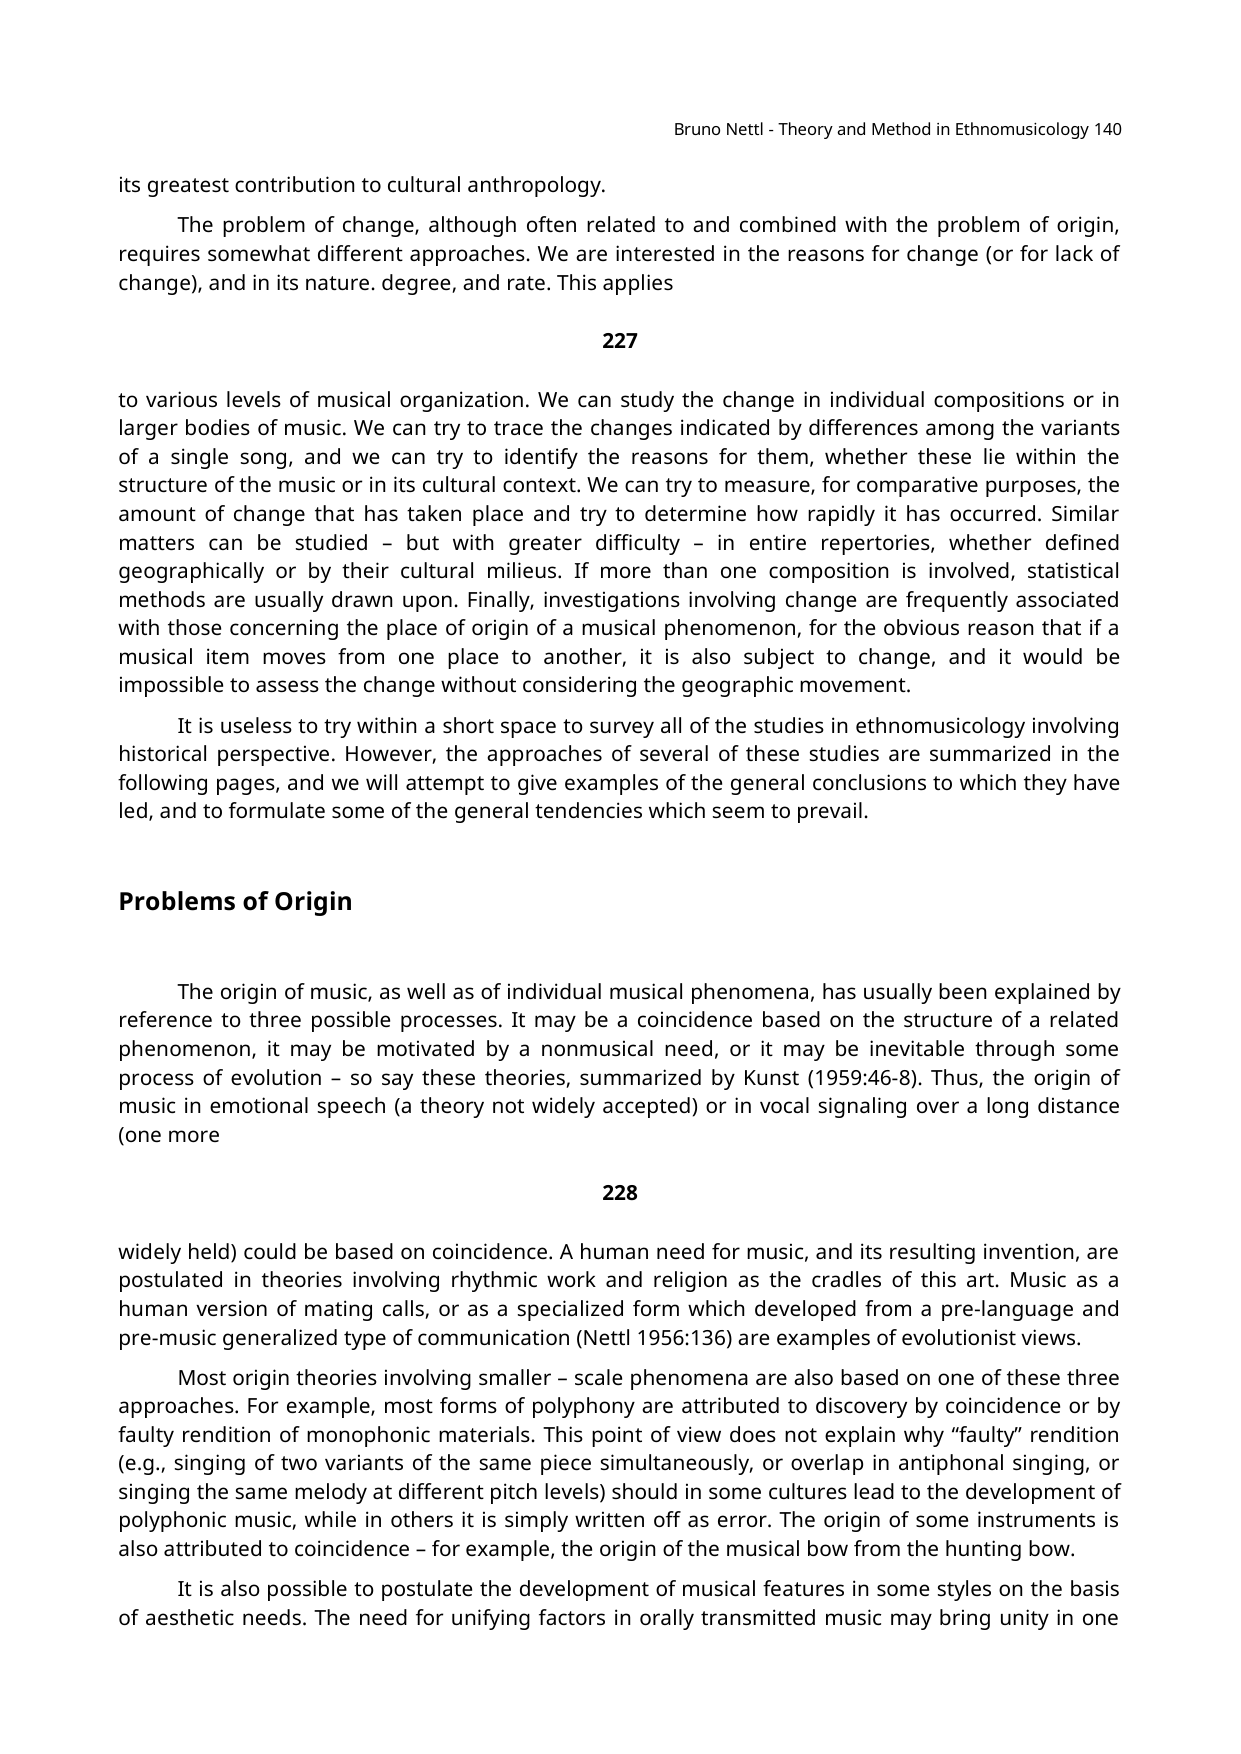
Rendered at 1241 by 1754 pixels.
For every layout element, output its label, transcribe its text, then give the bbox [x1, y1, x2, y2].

text widely held) could be based on coincidence. A human need for music, and its resulting invention, are postulated in theories involving rhythmic work and religion as the cradles of this art. Music as a human version of mating calls, or as a specialized form which developed from a pre-language and pre-music generalized type of communication (Nettl 1956:136) are examples of evolutionist views. [118, 1237, 1122, 1351]
text It is useless to try within a short space to survey all of the studies in ethnomusicology involving historical perspective. However, the approaches of several of these studies are summarized in the following pages, and we will attempt to give examples of the general conclusions to which they have led, and to formulate some of the general tendencies which seem to prevail. [118, 711, 1122, 825]
text 227 [118, 326, 1122, 355]
text Most origin theories involving smaller – scale phenomena are also based on one of these three approaches. For example, most forms of polyphony are attributed to discovery by coincidence or by faulty rendition of monophonic materials. This point of view does not explain why “faulty” rendition (e.g., singing of two variants of the same piece simultaneously, or overlap in antiphonal singing, or singing the same melody at different pitch levels) should in some cultures lead to the development of polyphonic music, while in others it is simply written off as error. The origin of some instruments is also attributed to coincidence – for example, the origin of the musical bow from the hunting bow. [118, 1363, 1122, 1562]
text It is also possible to postulate the development of musical features in some styles on the basis of aesthetic needs. The need for unifying factors in orally transmitted music may bring unity in one [118, 1574, 1122, 1631]
text its greatest contribution to cultural anthropology. [118, 170, 1122, 199]
text The origin of music, as well as of individual musical phenomena, has usually been explained by reference to three possible processes. It may be a coincidence based on the structure of a related phenomenon, it may be motivated by a nonmusical need, or it may be inevitable through some process of evolution – so say these theories, summarized by Kunst (1959:46-8). Thus, the origin of music in emotional speech (a theory not widely accepted) or in vocal signaling over a long distance (one more [118, 977, 1122, 1148]
text 228 [118, 1178, 1122, 1207]
text to various levels of musical organization. We can study the change in individual compositions or in larger bodies of music. We can try to trace the changes indicated by differences among the variants of a single song, and we can try to identify the reasons for them, whether these lie within the structure of the music or in its cultural context. We can try to measure, for comparative purposes, the amount of change that has taken place and try to determine how rapidly it has occurred. Similar matters can be studied – but with greater difficulty – in entire repertories, whether defined geographically or by their cultural milieus. If more than one composition is involved, statistical methods are usually drawn upon. Finally, investigations involving change are frequently associated with those concerning the place of origin of a musical phenomenon, for the obvious reason that if a musical item moves from one place to another, it is also subject to change, and it would be impossible to assess the change without considering the geographic movement. [118, 385, 1122, 699]
subtitle Problems of Origin [118, 884, 1122, 918]
text The problem of change, although often related to and combined with the problem of origin, requires somewhat different approaches. We are interested in the reasons for change (or for lack of change), and in its nature. degree, and rate. This applies [118, 210, 1122, 296]
